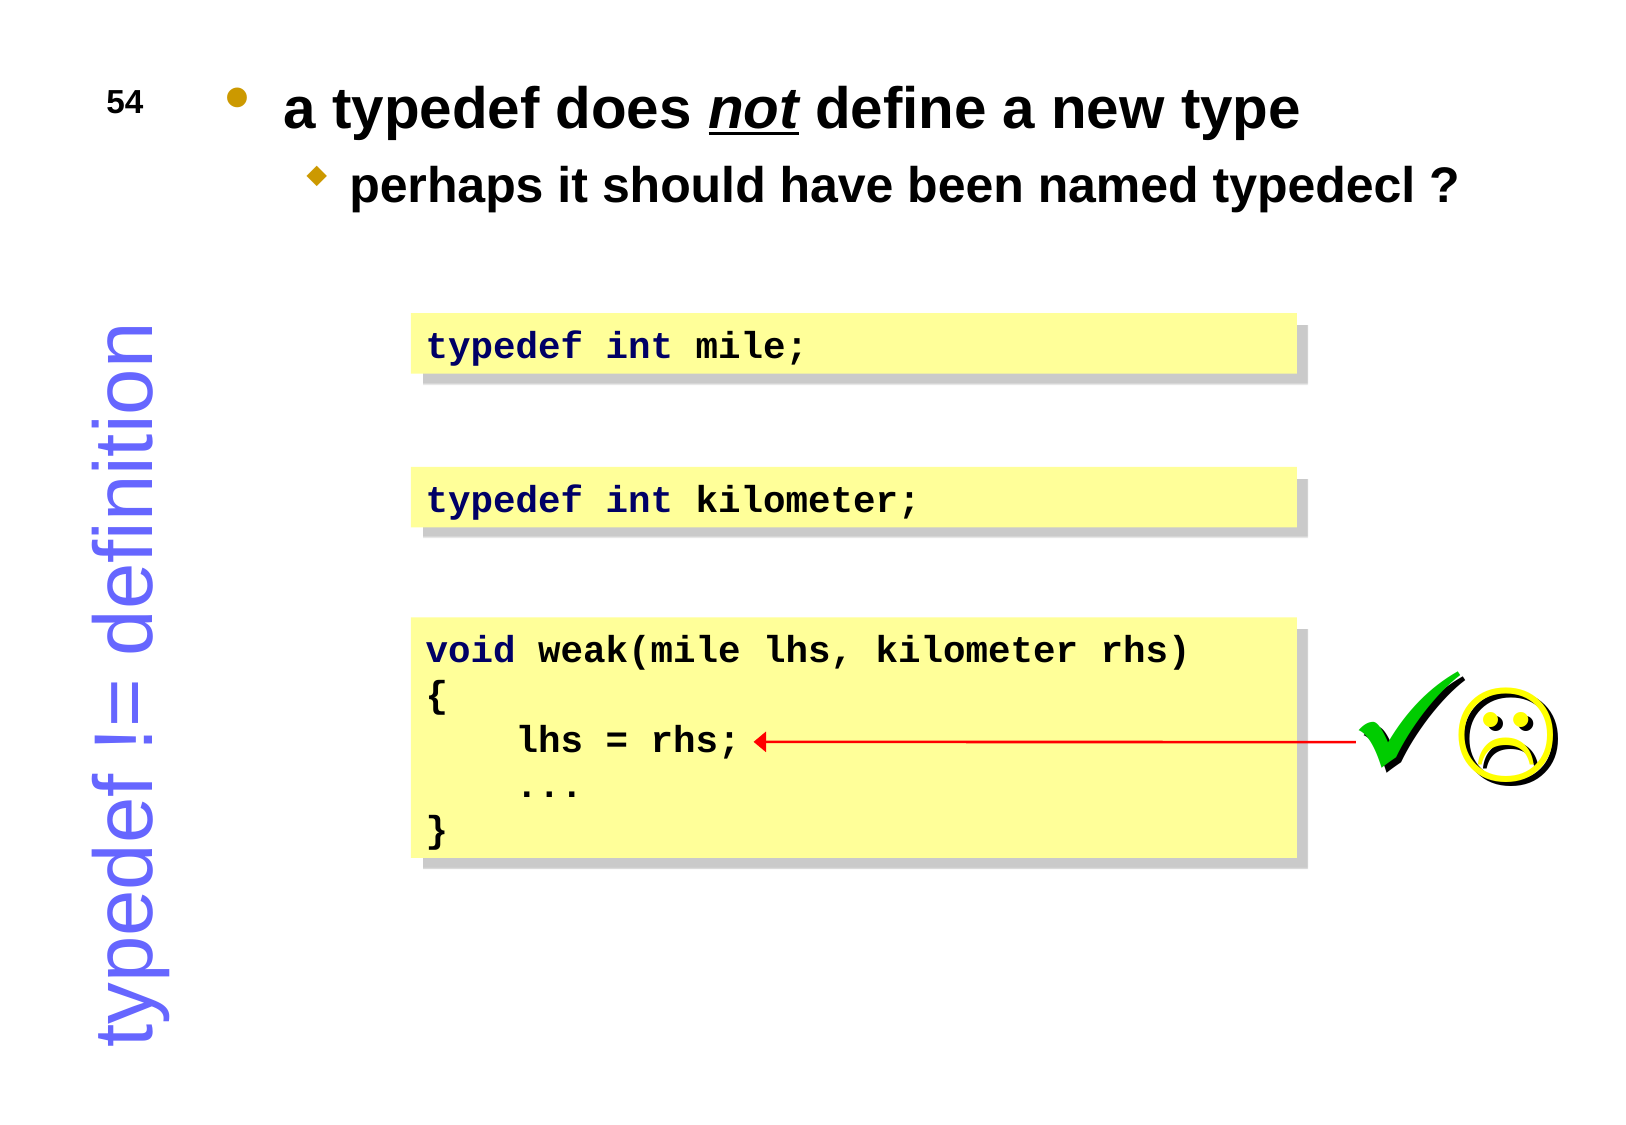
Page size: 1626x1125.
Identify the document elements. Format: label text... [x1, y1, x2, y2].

title typedef != definition [50, 187, 188, 1063]
text_box  [1438, 647, 1626, 813]
text_box typedef int kilometer; [410, 466, 1297, 528]
text_box typedef int mile; [410, 313, 1297, 374]
text_box  [1332, 629, 1522, 825]
list a typedef does not define a new type perhaps it should have been named typedecl ? [212, 62, 1550, 1063]
text_box void weak(mile lhs, kilometer rhs) { lhs = rhs; ... } [410, 617, 1297, 858]
